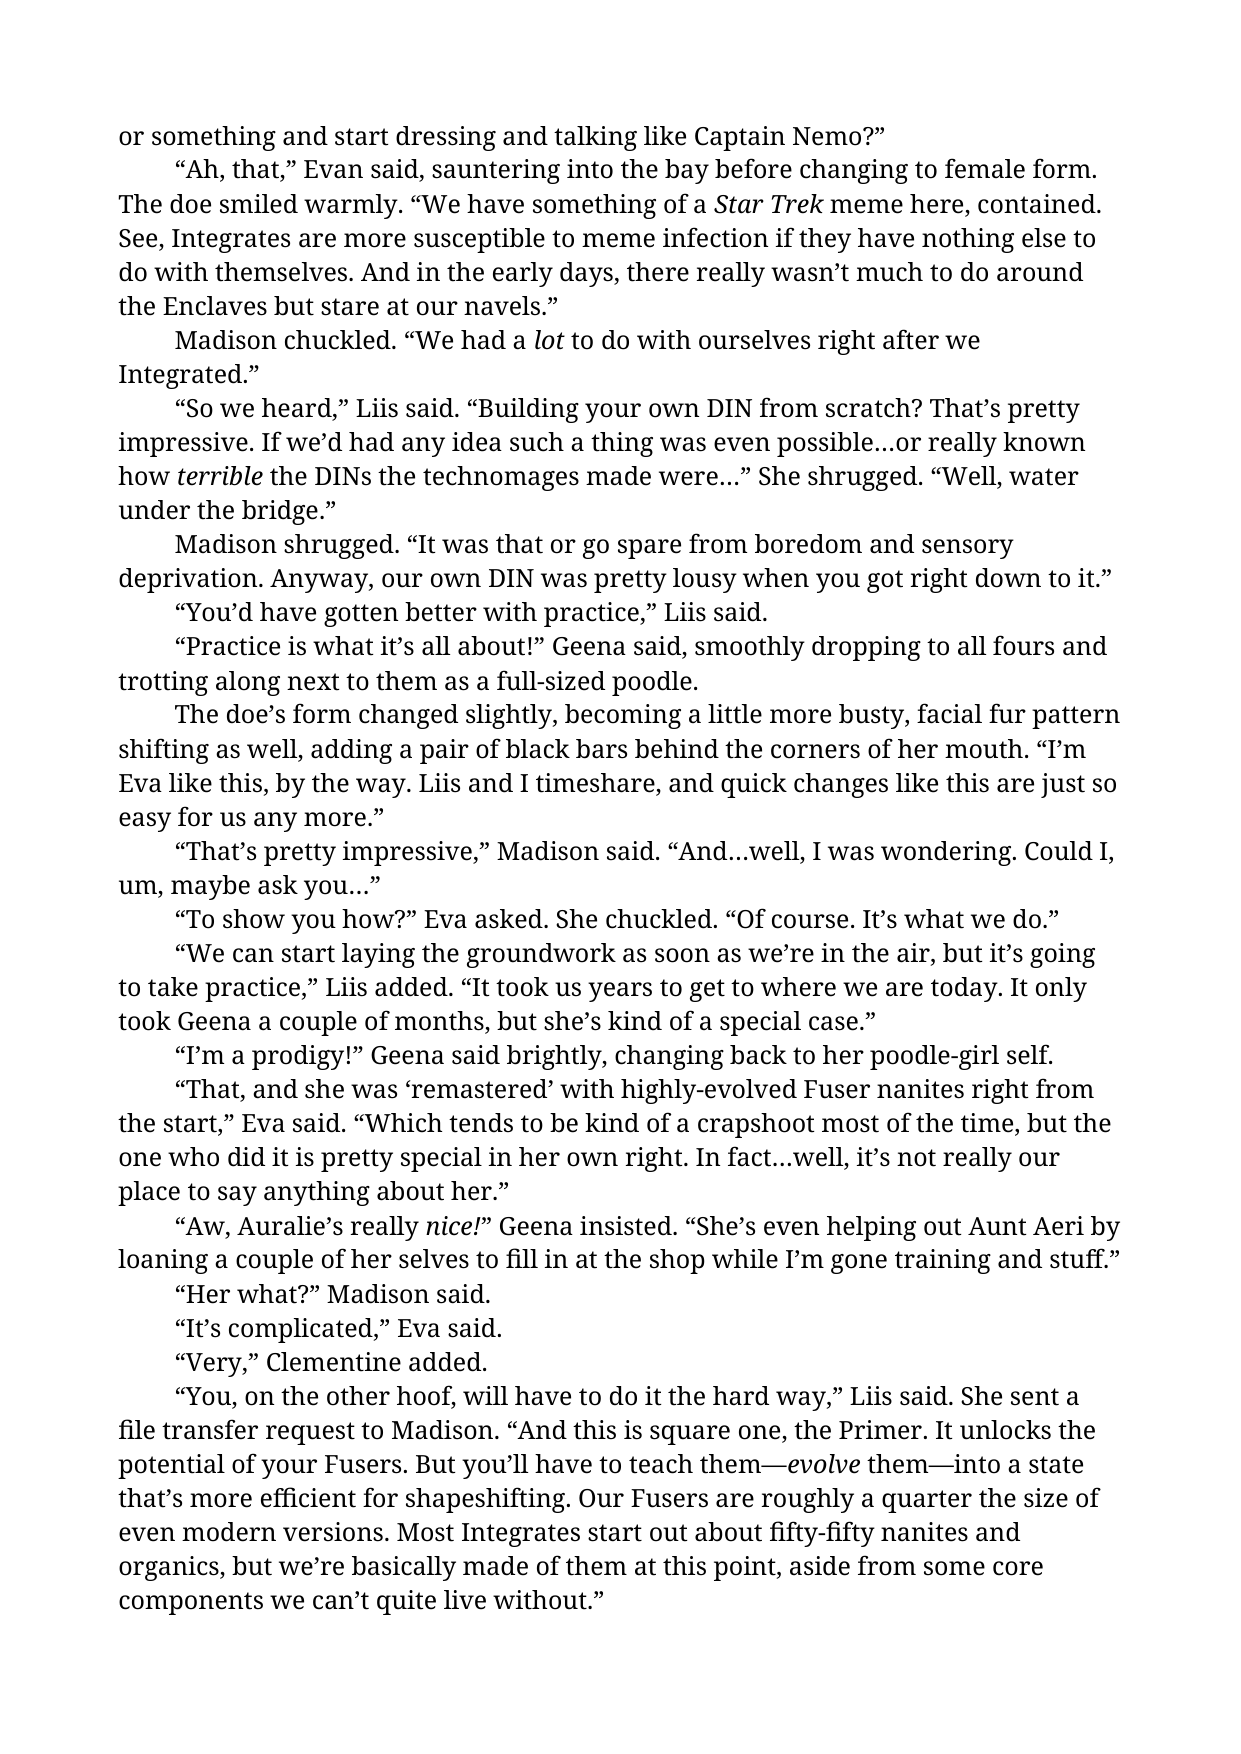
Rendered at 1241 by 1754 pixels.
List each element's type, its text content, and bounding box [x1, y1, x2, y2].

text “Very,” Clementine added. [118, 1344, 1122, 1378]
text “Aw, Auralie’s really nice!” Geena insisted. “She’s even helping out Aunt Aeri by loaning a couple of her selves to fill in at the shop while I’m gone training and stuff.” [118, 1208, 1122, 1276]
text or something and start dressing and talking like Captain Nemo?” [118, 118, 1122, 152]
text “We can start laying the groundwork as soon as we’re in the air, but it’s going to take practice,” Liis added. “It took us years to get to where we are today. It only took Geena a couple of months, but she’s kind of a special case.” [118, 936, 1122, 1038]
text Madison chuckled. “We had a lot to do with ourselves right after we Integrated.” [118, 322, 1122, 391]
text “I’m a prodigy!” Geena said brightly, changing back to her poodle-girl self. [118, 1038, 1122, 1072]
text “You’d have gotten better with practice,” Liis said. [118, 595, 1122, 629]
text “It’s complicated,” Eva said. [118, 1310, 1122, 1344]
text “To show you how?” Eva asked. She chuckled. “Of course. It’s what we do.” [118, 902, 1122, 936]
text “So we heard,” Liis said. “Building your own DIN from scratch? That’s pretty impressive. If we’d had any idea such a thing was even possible…or really known how terrible the DINs the technomages made were…” She shrugged. “Well, water under the bridge.” [118, 391, 1122, 527]
text Madison shrugged. “It was that or go spare from boredom and sensory deprivation. Anyway, our own DIN was pretty lousy when you got right down to it.” [118, 527, 1122, 595]
text The doe’s form changed slightly, becoming a little more busty, facial fur pattern shifting as well, adding a pair of black bars behind the corners of her mouth. “I’m Eva like this, by the way. Liis and I timeshare, and quick changes like this are just so easy for us any more.” [118, 697, 1122, 833]
text “Practice is what it’s all about!” Geena said, smoothly dropping to all fours and trotting along next to them as a full-sized poodle. [118, 629, 1122, 697]
text “Her what?” Madison said. [118, 1276, 1122, 1310]
text “That’s pretty impressive,” Madison said. “And…well, I was wondering. Could I, um, maybe ask you…” [118, 833, 1122, 902]
text “That, and she was ‘remastered’ with highly-evolved Fuser nanites right from the start,” Eva said. “Which tends to be kind of a crapshoot most of the time, but the one who did it is pretty special in her own right. In fact…well, it’s not really our place to say anything about her.” [118, 1072, 1122, 1208]
text “Ah, that,” Evan said, sauntering into the bay before changing to female form. The doe smiled warmly. “We have something of a Star Trek meme here, contained. See, Integrates are more susceptible to meme infection if they have nothing else to do with themselves. And in the early days, there really wasn’t much to do around the Enclaves but stare at our navels.” [118, 152, 1122, 322]
text “You, on the other hoof, will have to do it the hard way,” Liis said. She sent a file transfer request to Madison. “And this is square one, the Primer. It unlocks the potential of your Fusers. But you’ll have to teach them—evolve them—into a state that’s more efficient for shapeshifting. Our Fusers are roughly a quarter the size of even modern versions. Most Integrates start out about fifty-fifty nanites and organics, but we’re basically made of them at this point, aside from some core components we can’t quite live without.” [118, 1378, 1122, 1617]
